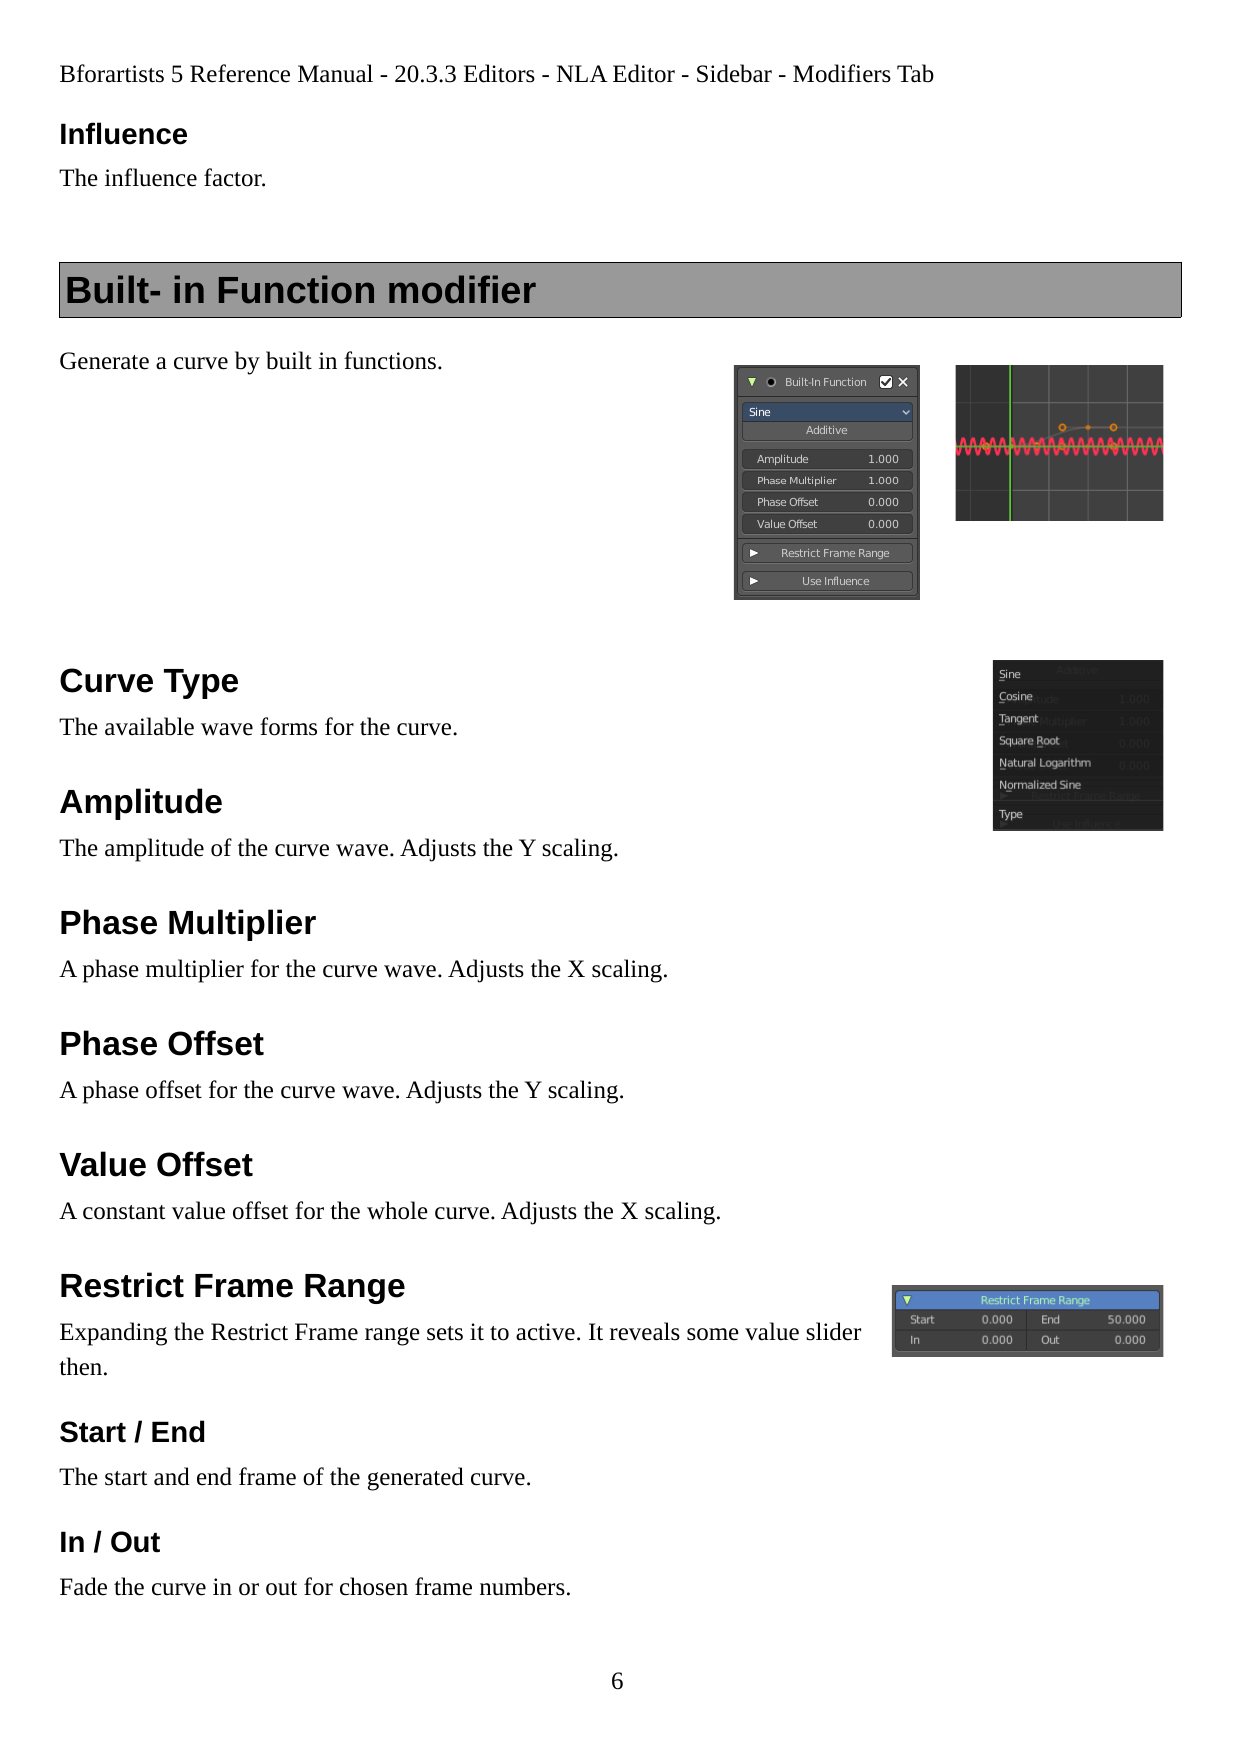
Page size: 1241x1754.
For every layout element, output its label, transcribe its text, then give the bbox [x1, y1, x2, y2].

text Expanding the Restrict Frame range sets it to active. It reveals some value slider then. [59, 1317, 1181, 1381]
text The available wave forms for the curve. [59, 712, 992, 741]
text The influence factor. [59, 163, 1181, 192]
text The start and end frame of the generated curve. [59, 1462, 1181, 1490]
subtitle [1164, 661, 1181, 699]
subtitle Influence [59, 117, 1181, 151]
subtitle Restrict Frame Range [59, 1266, 1181, 1305]
subtitle In / Out [59, 1525, 1181, 1559]
subtitle Phase Offset [59, 1024, 1181, 1063]
text Generate a curve by built in functions. [59, 346, 1181, 374]
text A constant value offset for the whole curve. Adjusts the X scaling. [59, 1196, 1181, 1225]
picture [992, 660, 1164, 831]
picture [955, 365, 1164, 521]
text A phase offset for the curve wave. Adjusts the Y scaling. [59, 1075, 1181, 1104]
subtitle Curve Type [59, 661, 992, 699]
table_header Built- in Function modifier [60, 263, 1181, 317]
text Fade the curve in or out for chosen frame numbers. [59, 1572, 1181, 1600]
picture [891, 1285, 1164, 1357]
subtitle Start / End [59, 1415, 1181, 1449]
text The amplitude of the curve wave. Adjusts the Y scaling. [59, 833, 1181, 862]
subtitle Phase Multiplier [59, 903, 1181, 942]
subtitle [1164, 782, 1181, 821]
picture [733, 365, 920, 600]
text A phase multiplier for the curve wave. Adjusts the X scaling. [59, 954, 1181, 983]
subtitle Value Offset [59, 1145, 1181, 1184]
subtitle Amplitude [59, 782, 992, 821]
